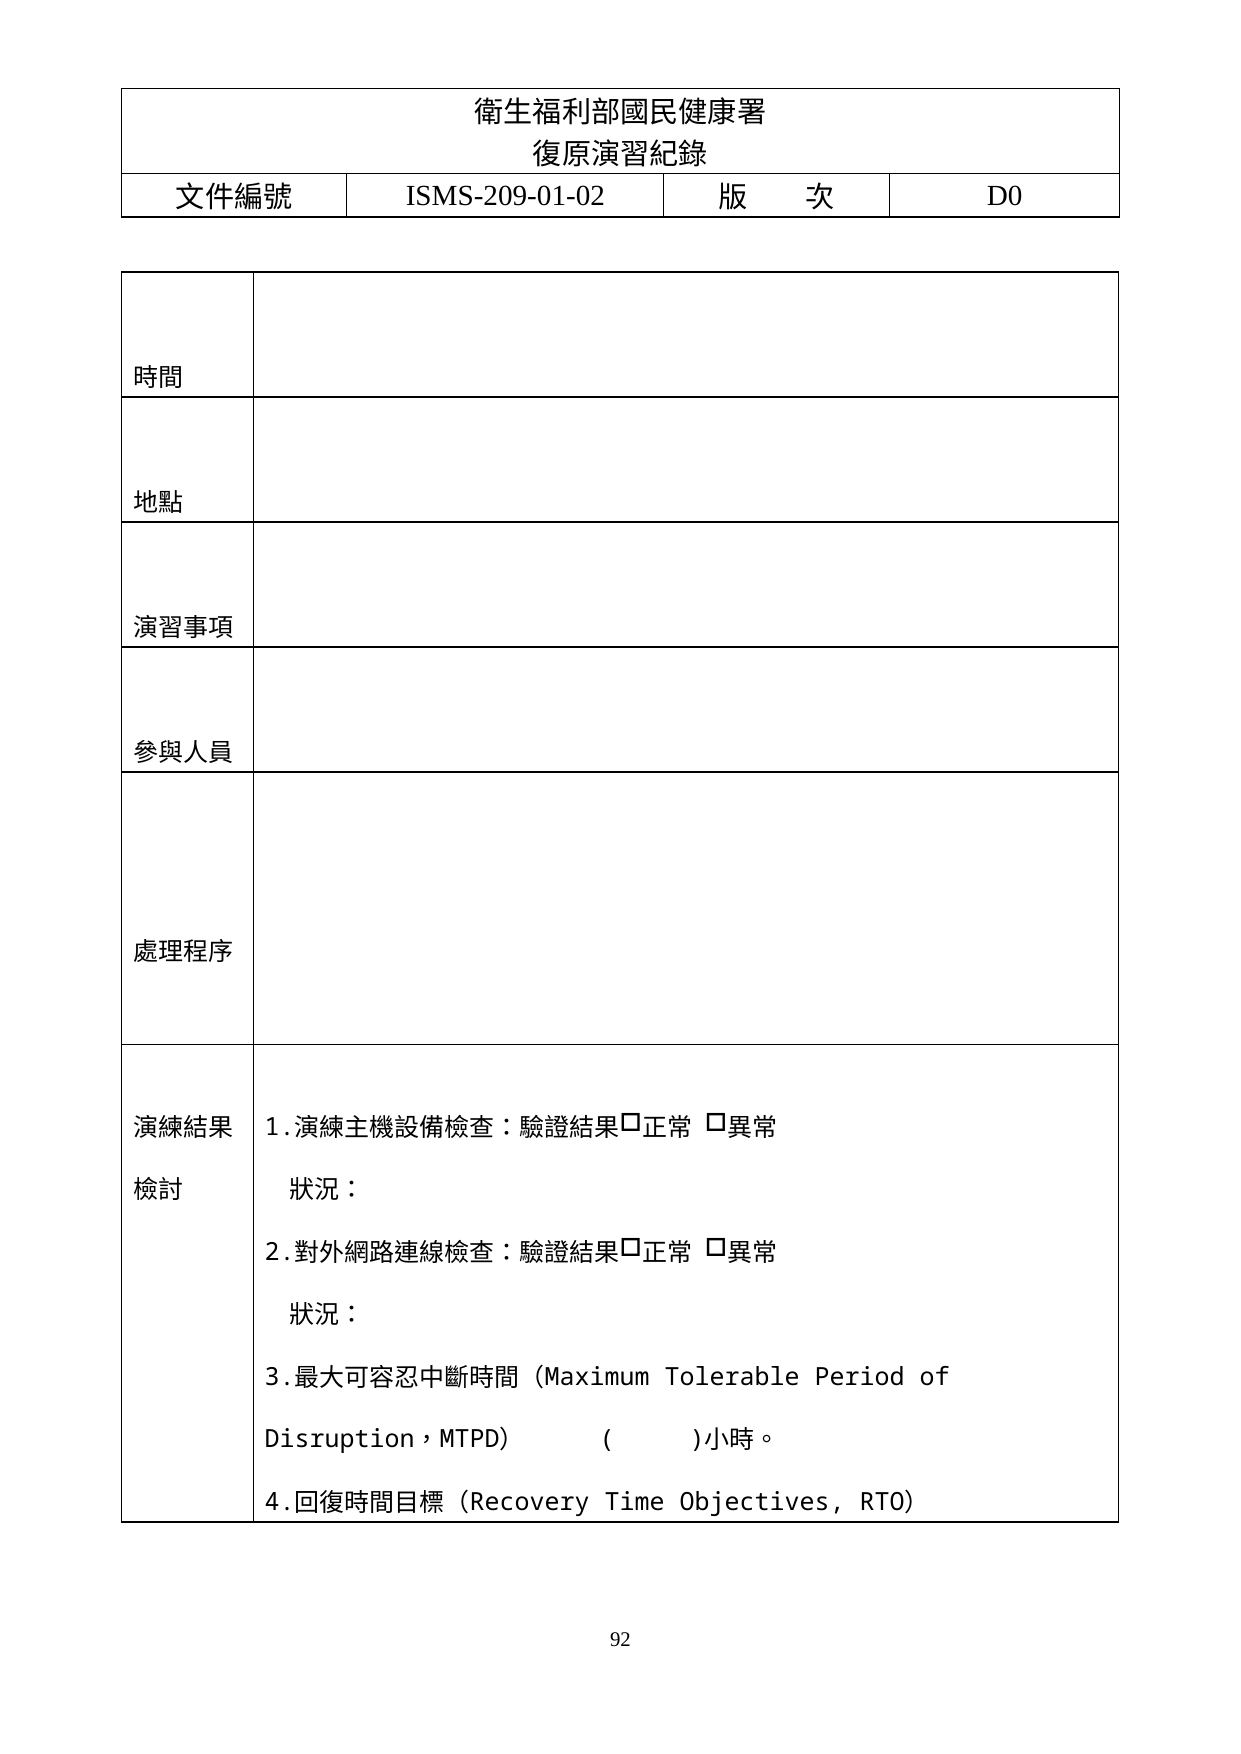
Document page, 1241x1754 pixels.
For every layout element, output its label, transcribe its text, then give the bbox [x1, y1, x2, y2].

table_cell 參與人員 [122, 648, 253, 771]
table_cell 地點 [122, 398, 253, 521]
table_cell [254, 773, 1118, 1044]
table_cell 演練結果檢討 [122, 1045, 253, 1521]
table_header [254, 273, 1118, 396]
table_cell [254, 398, 1118, 521]
table_cell 演習事項 [122, 523, 253, 646]
table_header 時間 [122, 273, 253, 396]
table_cell 1.演練主機設備檢查：驗證結果正常 異常 狀況： 2.對外網路連線檢查：驗證結果正常 異常 狀況： 3.最大可容忍中斷時間（Maximum Tolerable Period of Disruption，MTPD） ( )小時。 4.回復時間目標（Recovery Time Objectives, RTO） [254, 1045, 1118, 1521]
table_cell [254, 648, 1118, 771]
table_cell [254, 523, 1118, 646]
table_cell 處理程序 [122, 773, 253, 1044]
